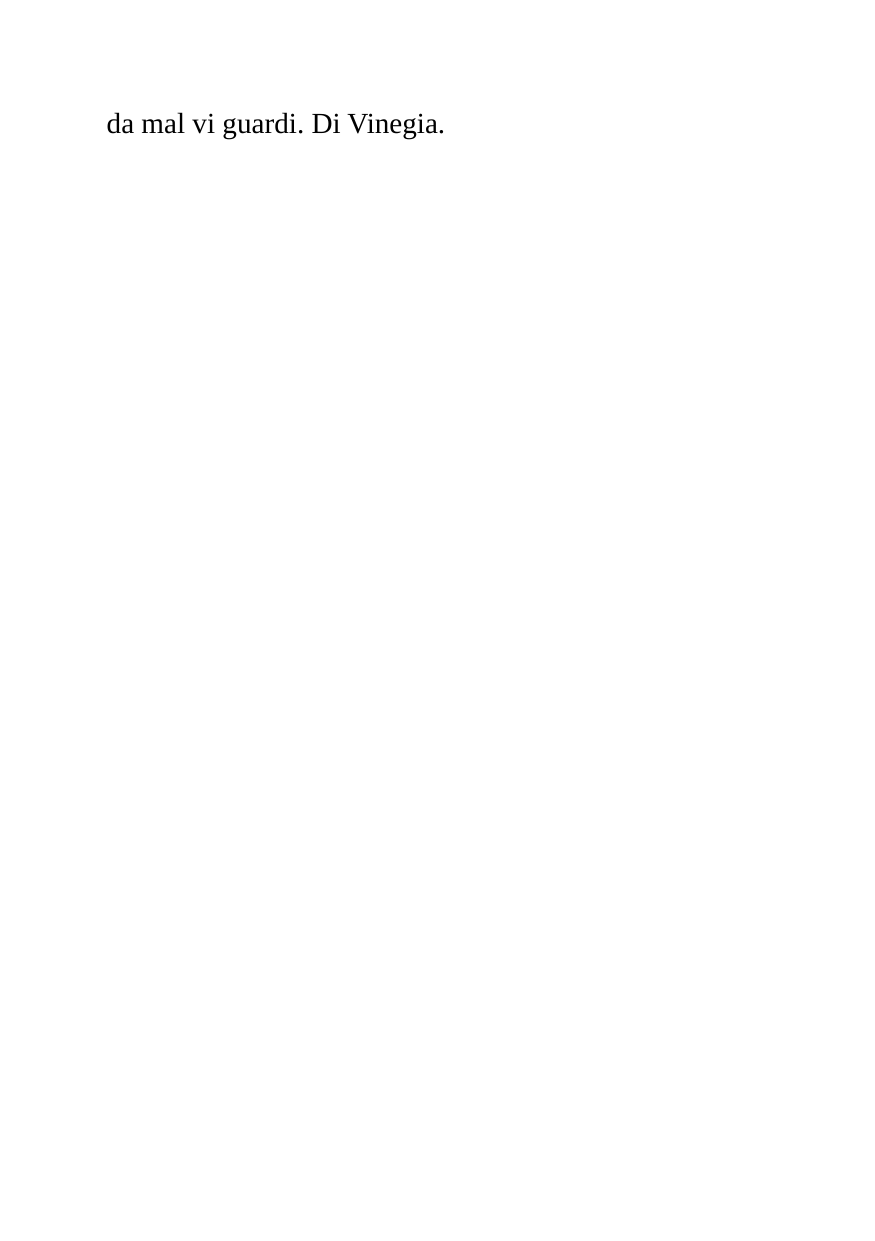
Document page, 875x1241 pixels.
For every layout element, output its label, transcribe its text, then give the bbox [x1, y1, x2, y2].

text da mal vi guardi. Di Vinegia. [106, 106, 768, 140]
